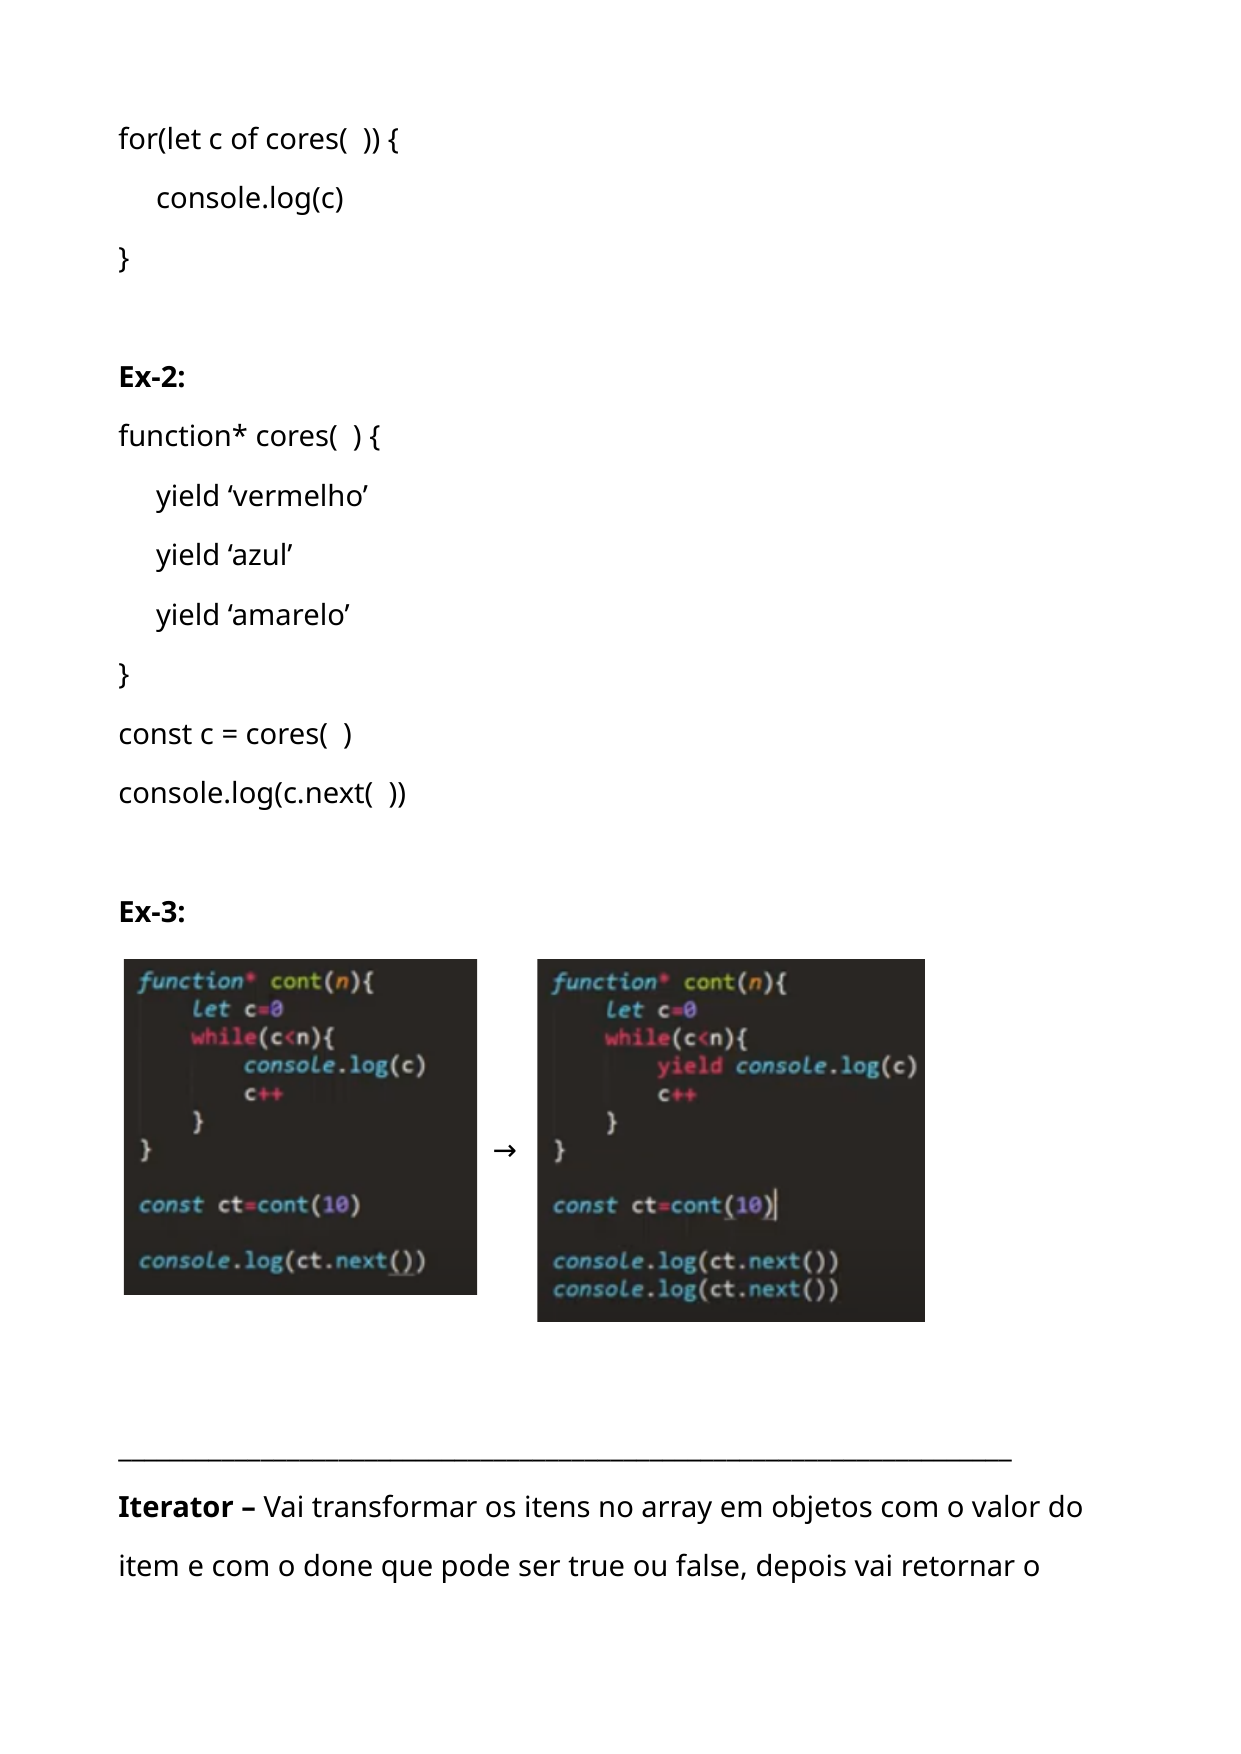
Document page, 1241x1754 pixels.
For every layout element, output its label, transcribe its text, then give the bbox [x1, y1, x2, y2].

text function* cores( ) { [118, 416, 1122, 455]
text yield ‘azul’ [118, 534, 1122, 574]
text Iterator – Vai transformar os itens no array em objetos com o valor do item e com o done que pode ser true ou false, depois vai retornar o [118, 1486, 1122, 1585]
text → [478, 1129, 537, 1169]
text yield ‘vermelho’ [118, 475, 1122, 515]
text [925, 1129, 1122, 1169]
text Ex-3: [118, 891, 1122, 931]
picture [537, 959, 925, 1322]
text } [118, 653, 1122, 693]
text [118, 1129, 123, 1169]
text for(let c of cores( )) { [118, 118, 1122, 158]
text const c = cores( ) [118, 713, 1122, 753]
text Ex-2: [118, 356, 1122, 396]
picture [123, 959, 478, 1295]
text console.log(c.next( )) [118, 772, 1122, 812]
text } [118, 237, 1122, 277]
text console.log(c) [118, 178, 1122, 217]
text _____________________________________________________________________ [118, 1427, 1122, 1466]
text yield ‘amarelo’ [118, 594, 1122, 634]
